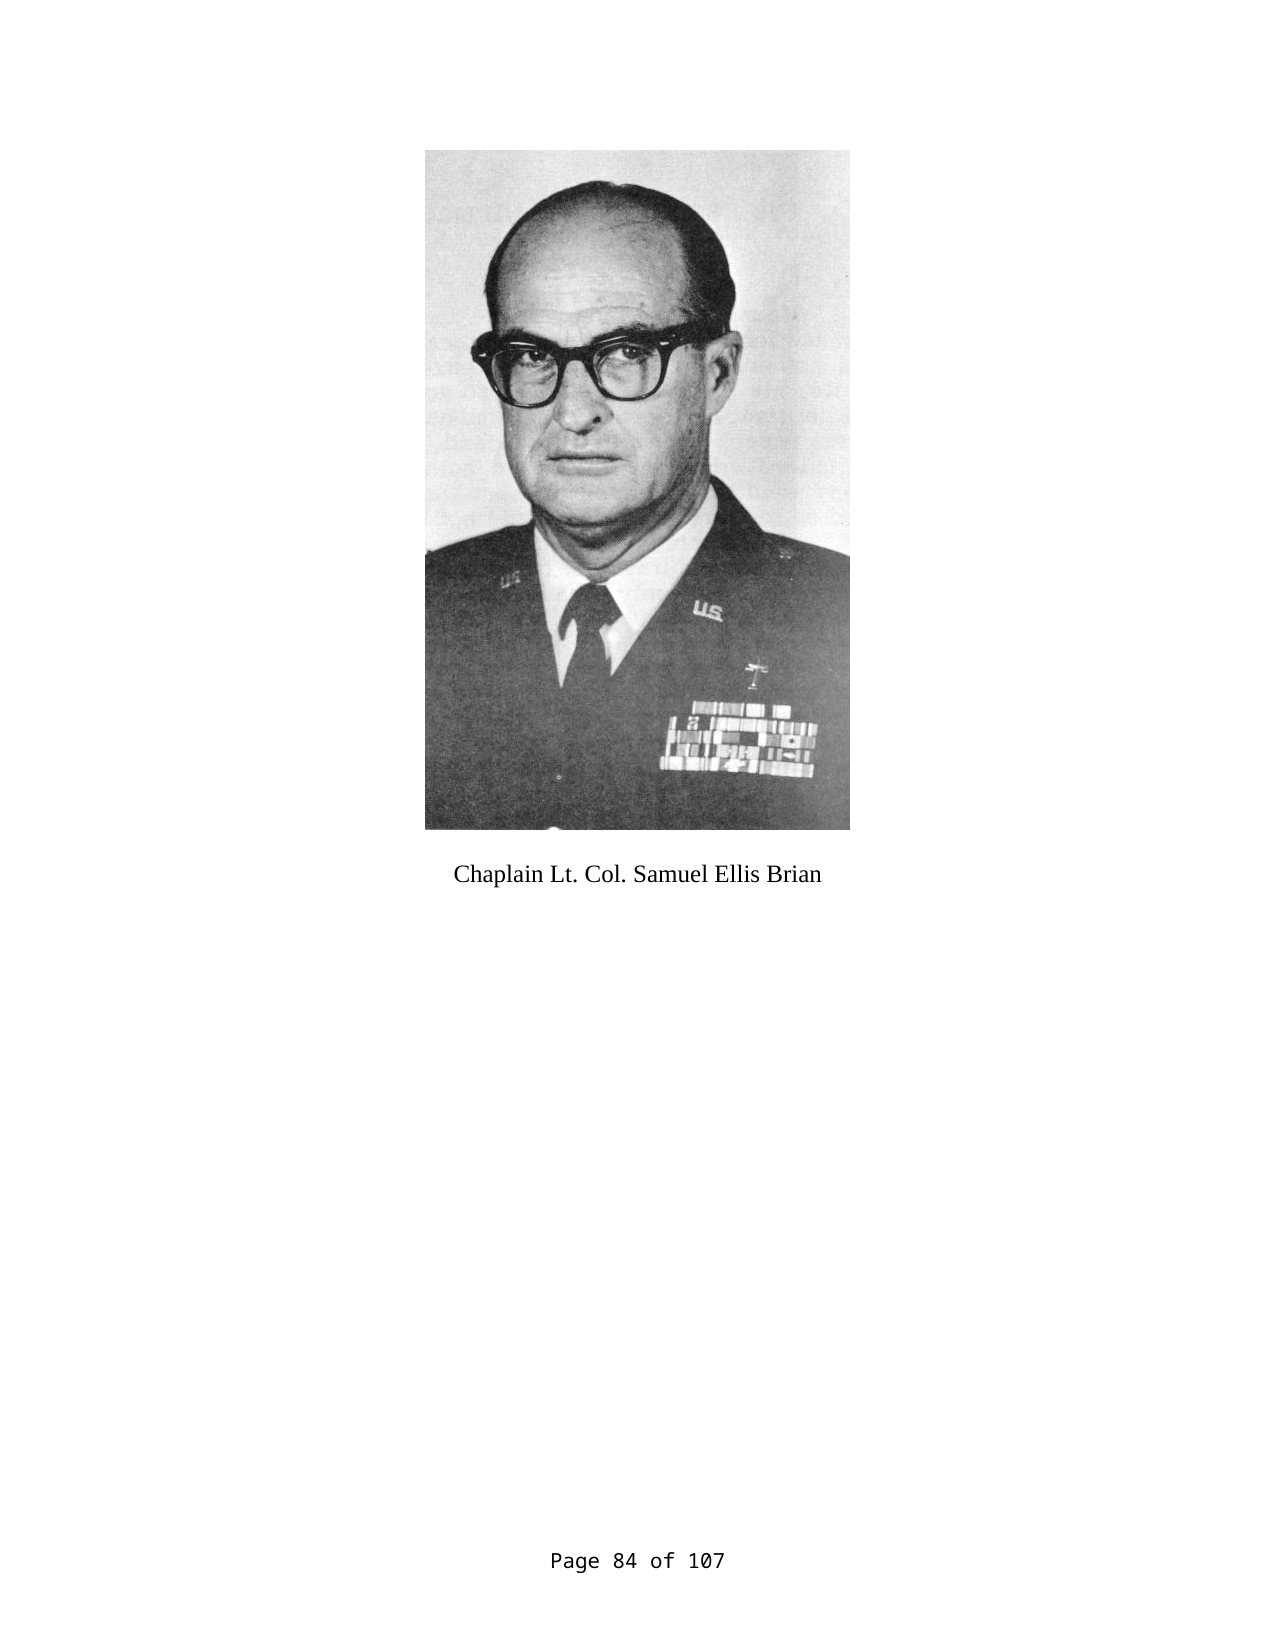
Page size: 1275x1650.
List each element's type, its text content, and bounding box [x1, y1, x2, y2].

picture [425, 150, 850, 830]
subtitle Chaplain Lt. Col. Samuel Ellis Brian [150, 859, 1125, 887]
